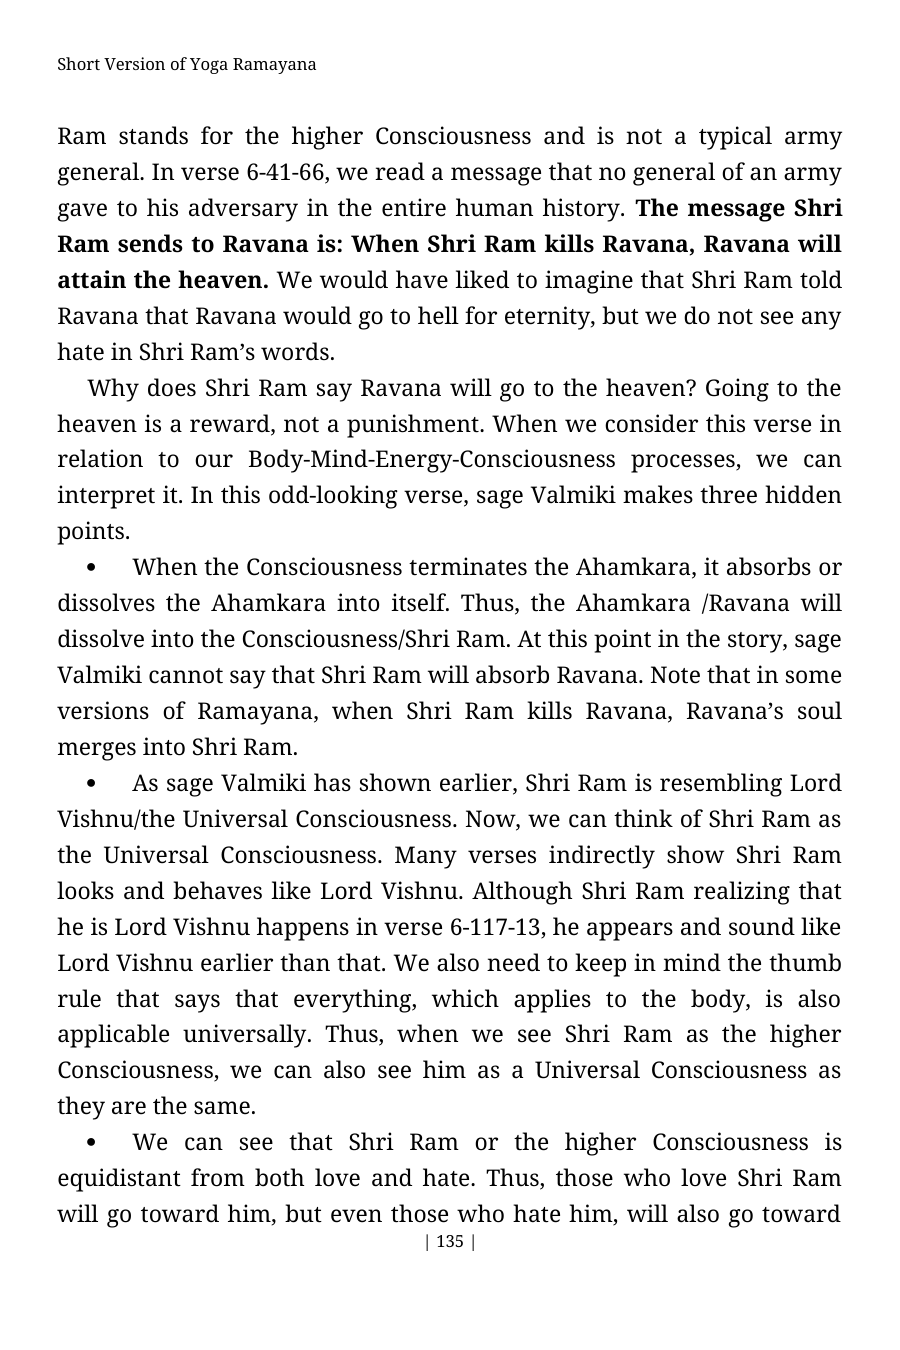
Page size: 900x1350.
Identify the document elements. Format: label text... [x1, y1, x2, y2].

list We can see that Shri Ram or the higher Consciousness is equidistant from both love and hate. Thus, those who love Shri Ram will go toward him, but even those who hate him, will also go toward [57, 1126, 843, 1229]
text Why does Shri Ram say Ravana will go to the heaven? Going to the heaven is a reward, not a punishment. When we consider this verse in relation to our Body-Mind-Energy-Consciousness processes, we can interpret it. In this odd-looking verse, sage Valmiki makes three hidden points. [57, 372, 843, 547]
list When the Consciousness terminates the Ahamkara, it absorbs or dissolves the Ahamkara into itself. Thus, the Ahamkara /Ravana will dissolve into the Consciousness/Shri Ram. At this point in the story, sage Valmiki cannot say that Shri Ram will absorb Ravana. Note that in some versions of Ramayana, when Shri Ram kills Ravana, Ravana’s soul merges into Shri Ram. [57, 551, 843, 762]
text Ram stands for the higher Consciousness and is not a typical army general. In verse 6-41-66, we read a message that no general of an army gave to his adversary in the entire human history. The message Shri Ram sends to Ravana is: When Shri Ram kills Ravana, Ravana will attain the heaven. We would have liked to imagine that Shri Ram told Ravana that Ravana would go to hell for eternity, but we do not see any hate in Shri Ram’s words. [57, 120, 843, 367]
list As sage Valmiki has shown earlier, Shri Ram is resembling Lord Vishnu/the Universal Consciousness. Now, we can think of Shri Ram as the Universal Consciousness. Many verses indirectly show Shri Ram looks and behaves like Lord Vishnu. Although Shri Ram realizing that he is Lord Vishnu happens in verse 6-117-13, he appears and sound like Lord Vishnu earlier than that. We also need to keep in mind the thumb rule that says that everything, which applies to the body, is also applicable universally. Thus, when we see Shri Ram as the higher Consciousness, we can also see him as a Universal Consciousness as they are the same. [57, 767, 843, 1122]
